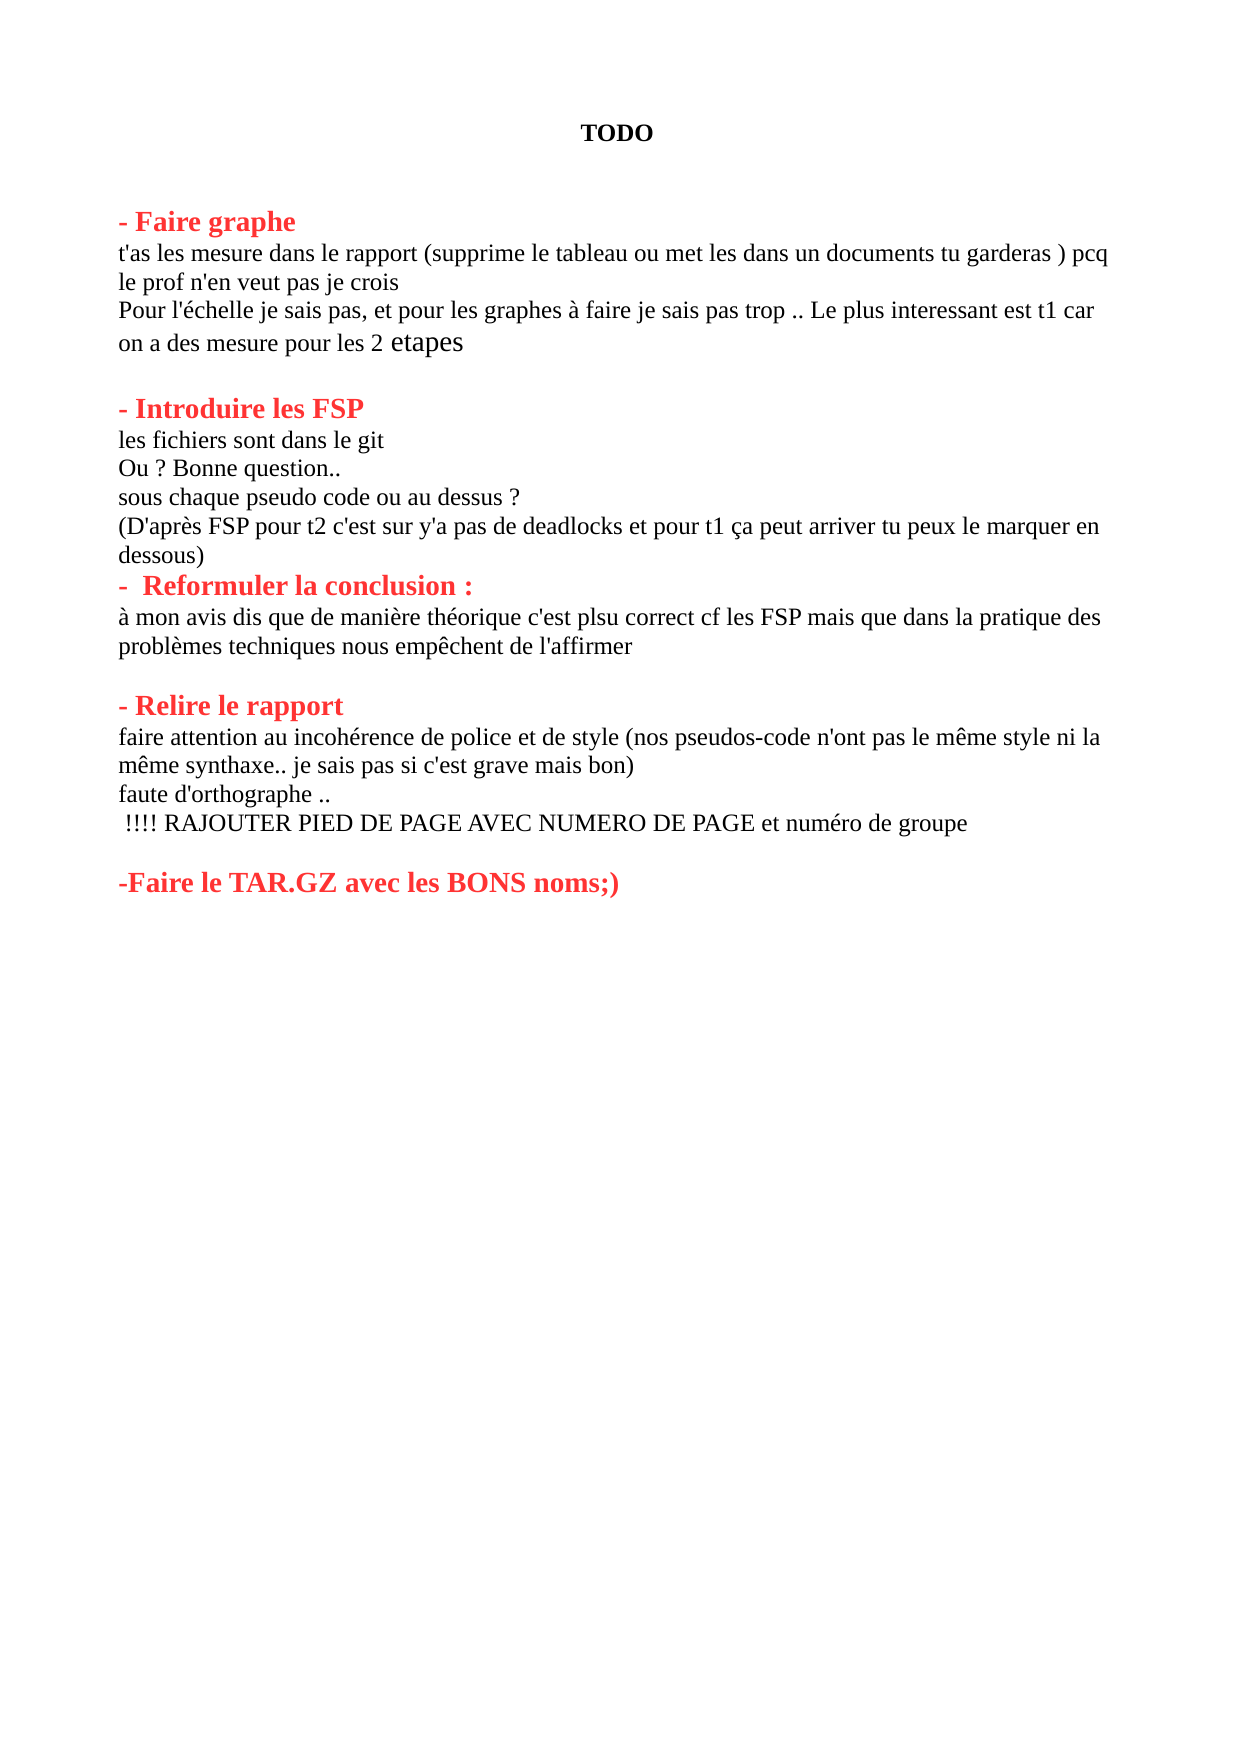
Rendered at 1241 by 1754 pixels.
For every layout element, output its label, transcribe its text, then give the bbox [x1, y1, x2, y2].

text Ou ? Bonne question.. [118, 453, 1122, 482]
text les fichiers sont dans le git [118, 425, 1122, 453]
text t'as les mesure dans le rapport (supprime le tableau ou met les dans un documents tu garderas ) pcq le prof n'en veut pas je crois [118, 238, 1122, 295]
text TODO [118, 118, 1122, 147]
text faire attention au incohérence de police et de style (nos pseudos-code n'ont pas le même style ni la même synthaxe.. je sais pas si c'est grave mais bon) faute d'orthographe .. !!!! RAJOUTER PIED DE PAGE AVEC NUMERO DE PAGE et numéro de groupe [118, 722, 1122, 837]
text Pour l'échelle je sais pas, et pour les graphes à faire je sais pas trop .. Le plus interessant est t1 car on a des mesure pour les 2 etapes [118, 295, 1122, 358]
text - Introduire les FSP [118, 391, 1122, 425]
text - Faire graphe [118, 204, 1122, 238]
text (D'après FSP pour t2 c'est sur y'a pas de deadlocks et pour t1 ça peut arriver tu peux le marquer en dessous) [118, 511, 1122, 568]
text - Reformuler la conclusion : [118, 568, 1122, 602]
text à mon avis dis que de manière théorique c'est plsu correct cf les FSP mais que dans la pratique des problèmes techniques nous empêchent de l'affirmer [118, 602, 1122, 659]
text sous chaque pseudo code ou au dessus ? [118, 482, 1122, 511]
text - Relire le rapport [118, 688, 1122, 722]
text -Faire le TAR.GZ avec les BONS noms;) [118, 866, 1122, 899]
